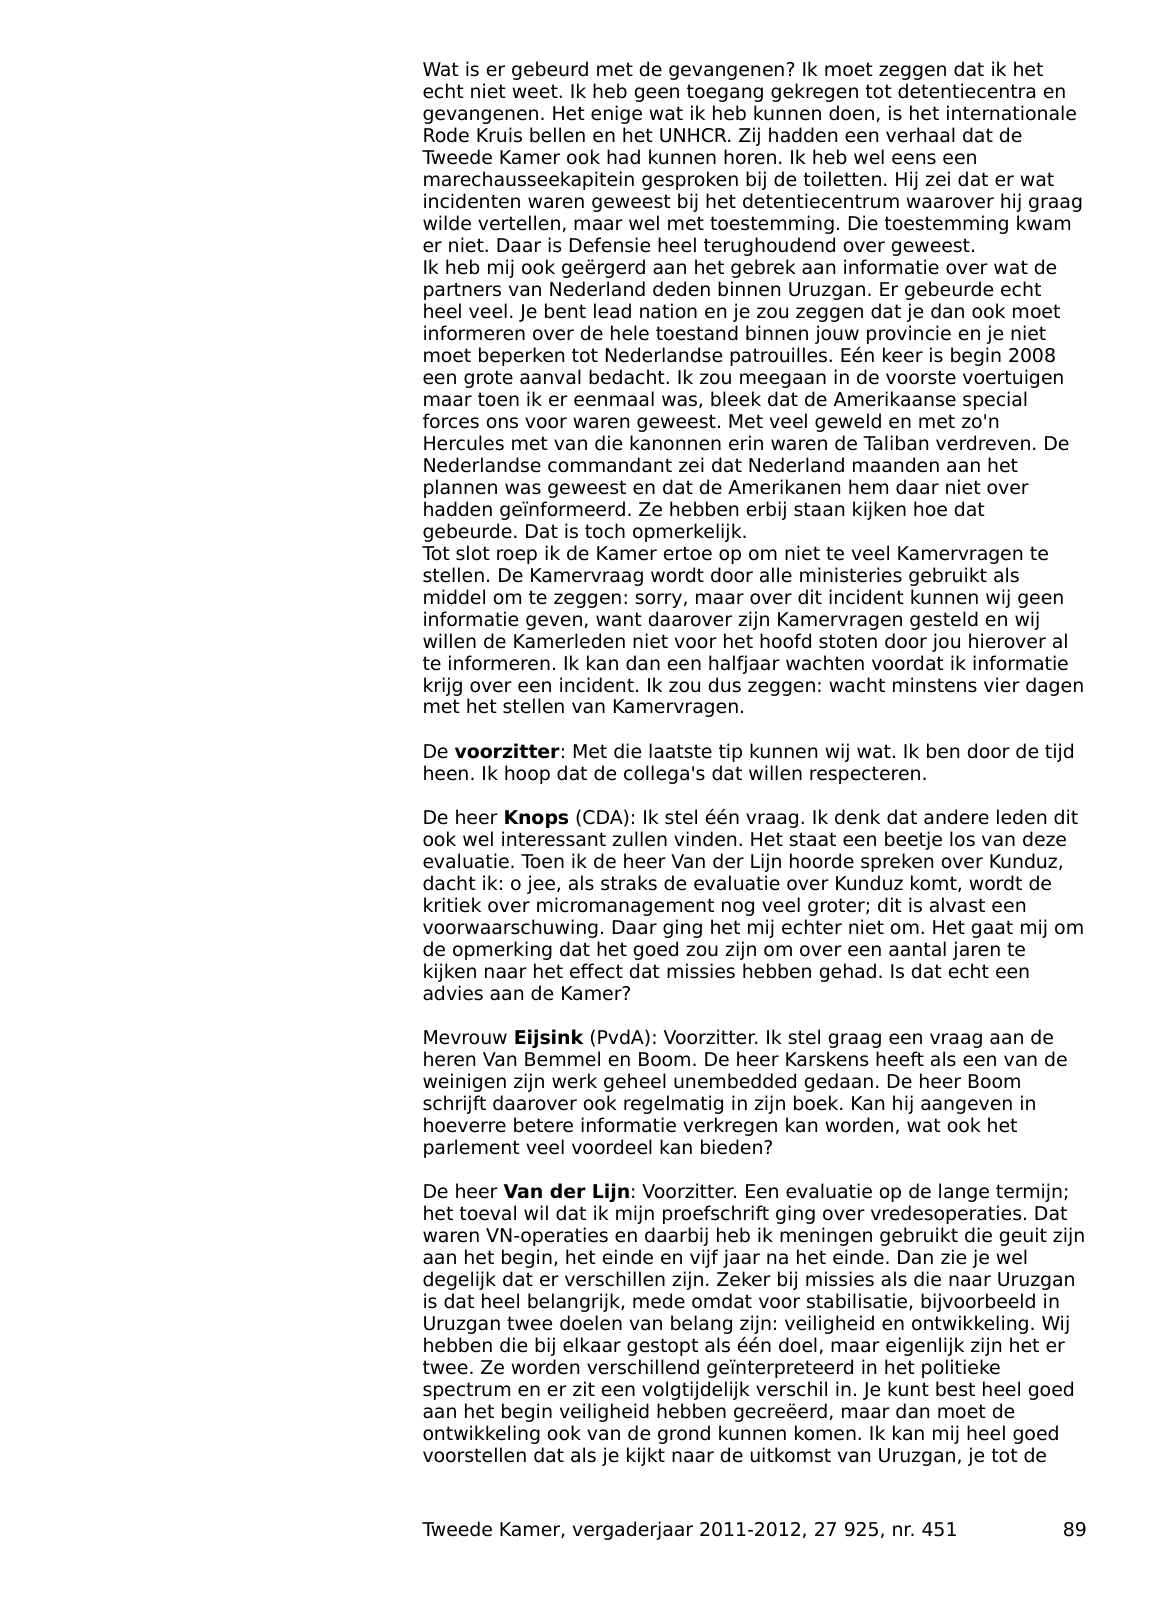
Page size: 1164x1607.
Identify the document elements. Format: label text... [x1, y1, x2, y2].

text De heer Knops (CDA): Ik stel één vraag. Ik denk dat andere leden dit ook wel interessant zullen vinden. Het staat een beetje los van deze evaluatie. Toen ik de heer Van der Lijn hoorde spreken over Kunduz, dacht ik: o jee, als straks de evaluatie over Kunduz komt, wordt de kritiek over micromanagement nog veel groter; dit is alvast een voorwaarschuwing. Daar ging het mij echter niet om. Het gaat mij om de opmerking dat het goed zou zijn om over een aantal jaren te kijken naar het effect dat missies hebben gehad. Is dat echt een advies aan de Kamer? [422, 807, 1087, 1004]
text Mevrouw Eijsink (PvdA): Voorzitter. Ik stel graag een vraag aan de heren Van Bemmel en Boom. De heer Karskens heeft als een van de weinigen zijn werk geheel unembedded gedaan. De heer Boom schrijft daarover ook regelmatig in zijn boek. Kan hij aangeven in hoeverre betere informatie verkregen kan worden, wat ook het parlement veel voordeel kan bieden? [422, 1027, 1087, 1159]
text De voorzitter: Met die laatste tip kunnen wij wat. Ik ben door de tijd heen. Ik hoop dat de collega's dat willen respecteren. [422, 741, 1087, 784]
text Wat is er gebeurd met de gevangenen? Ik moet zeggen dat ik het echt niet weet. Ik heb geen toegang gekregen tot detentiecentra en gevangenen. Het enige wat ik heb kunnen doen, is het internationale Rode Kruis bellen en het UNHCR. Zij hadden een verhaal dat de Tweede Kamer ook had kunnen horen. Ik heb wel eens een marechausseekapitein gesproken bij de toiletten. Hij zei dat er wat incidenten waren geweest bij het detentiecentrum waarover hij graag wilde vertellen, maar wel met toestemming. Die toestemming kwam er niet. Daar is Defensie heel terughoudend over geweest. [422, 59, 1087, 257]
text Ik heb mij ook geërgerd aan het gebrek aan informatie over wat de partners van Nederland deden binnen Uruzgan. Er gebeurde echt heel veel. Je bent lead nation en je zou zeggen dat je dan ook moet informeren over de hele toestand binnen jouw provincie en je niet moet beperken tot Nederlandse patrouilles. Eén keer is begin 2008 een grote aanval bedacht. Ik zou meegaan in de voorste voertuigen maar toen ik er eenmaal was, bleek dat de Amerikaanse special forces ons voor waren geweest. Met veel geweld en met zo'n Hercules met van die kanonnen erin waren de Taliban verdreven. De Nederlandse commandant zei dat Nederland maanden aan het plannen was geweest en dat de Amerikanen hem daar niet over hadden geïnformeerd. Ze hebben erbij staan kijken hoe dat gebeurde. Dat is toch opmerkelijk. [422, 257, 1087, 543]
text De heer Van der Lijn: Voorzitter. Een evaluatie op de lange termijn; het toeval wil dat ik mijn proefschrift ging over vredesoperaties. Dat waren VN-operaties en daarbij heb ik meningen gebruikt die geuit zijn aan het begin, het einde en vijf jaar na het einde. Dan zie je wel degelijk dat er verschillen zijn. Zeker bij missies als die naar Uruzgan is dat heel belangrijk, mede omdat voor stabilisatie, bijvoorbeeld in Uruzgan twee doelen van belang zijn: veiligheid en ontwikkeling. Wij hebben die bij elkaar gestopt als één doel, maar eigenlijk zijn het er twee. Ze worden verschillend geïnterpreteerd in het politieke spectrum en er zit een volgtijdelijk verschil in. Je kunt best heel goed aan het begin veiligheid hebben gecreëerd, maar dan moet de ontwikkeling ook van de grond kunnen komen. Ik kan mij heel goed voorstellen dat als je kijkt naar de uitkomst van Uruzgan, je tot de [422, 1181, 1087, 1467]
text Tot slot roep ik de Kamer ertoe op om niet te veel Kamervragen te stellen. De Kamervraag wordt door alle ministeries gebruikt als middel om te zeggen: sorry, maar over dit incident kunnen wij geen informatie geven, want daarover zijn Kamervragen gesteld en wij willen de Kamerleden niet voor het hoofd stoten door jou hierover al te informeren. Ik kan dan een halfjaar wachten voordat ik informatie krijg over een incident. Ik zou dus zeggen: wacht minstens vier dagen met het stellen van Kamervragen. [422, 543, 1087, 718]
